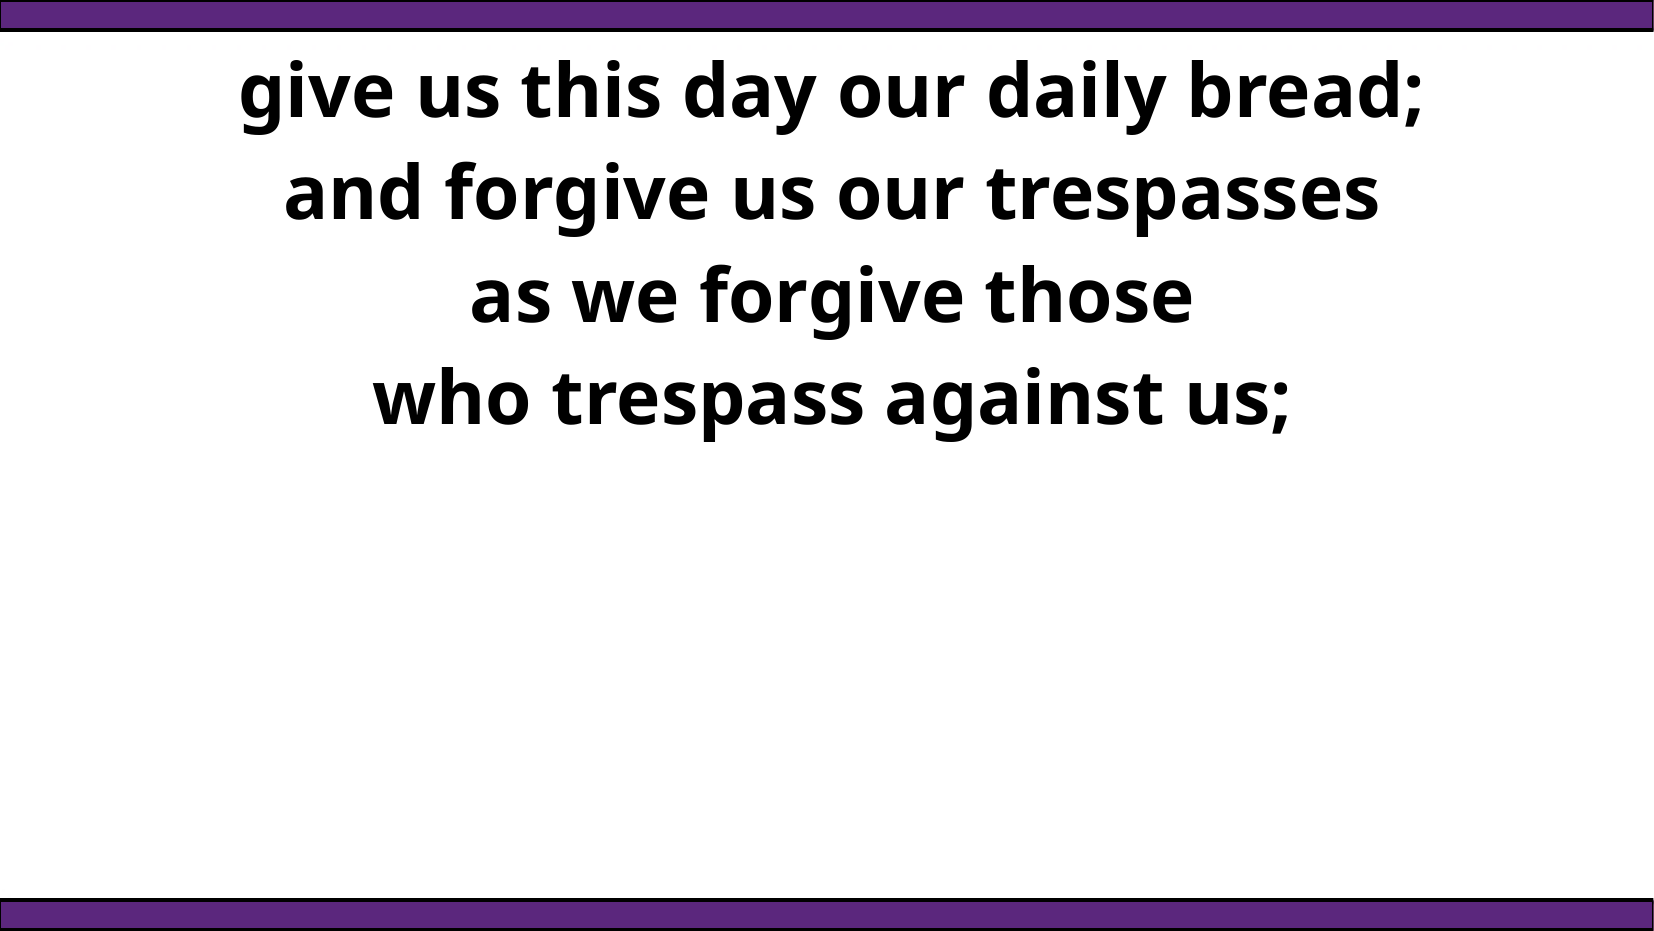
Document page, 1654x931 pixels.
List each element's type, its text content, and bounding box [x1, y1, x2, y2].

picture [0, 31, 1654, 900]
text_box [0, 0, 1654, 31]
text_box give us this day our daily bread; and forgive us our trespasses as we forgive those who trespass against us; [45, 30, 1621, 445]
text_box [0, 900, 1654, 931]
